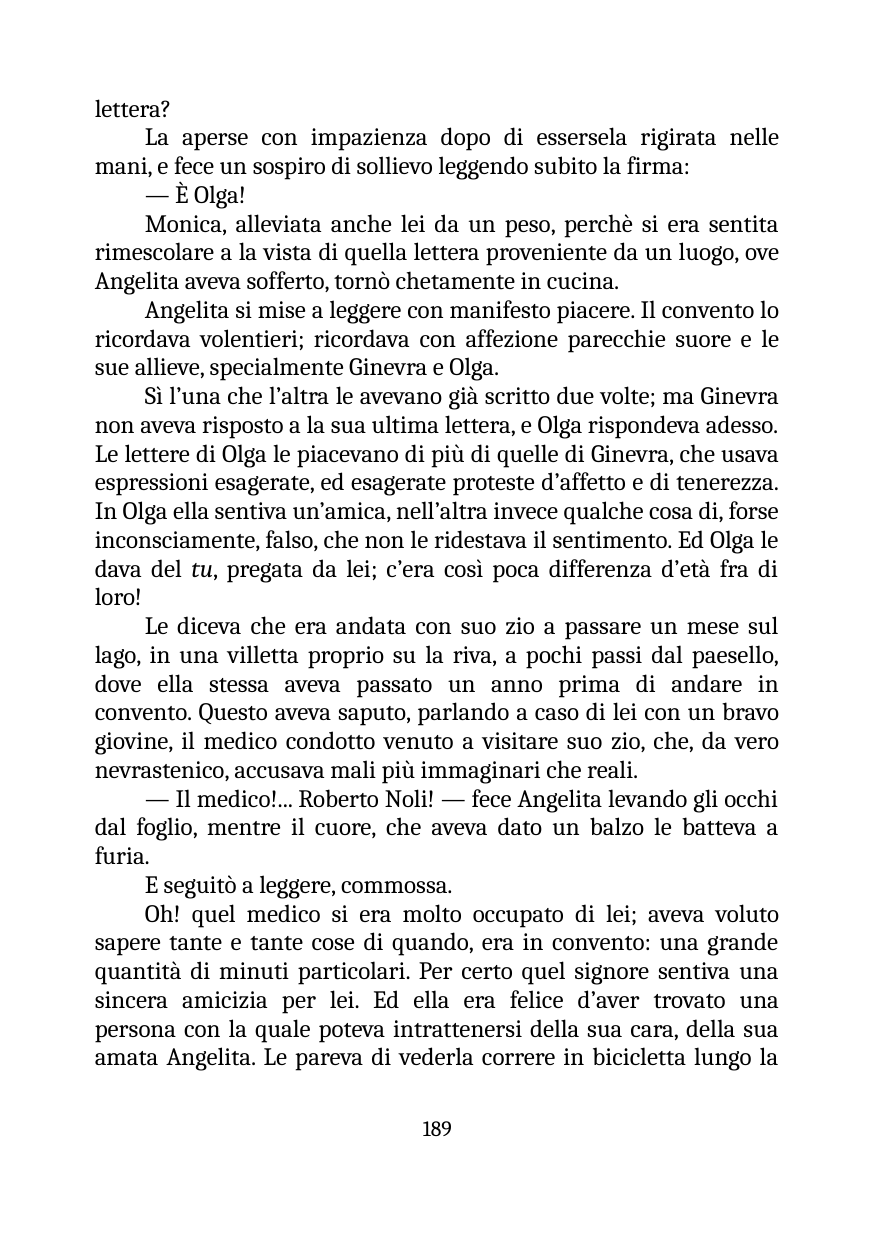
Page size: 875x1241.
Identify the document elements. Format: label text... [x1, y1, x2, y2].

text E seguitò a leggere, commossa. [94, 871, 779, 899]
text Sì l’una che l’altra le avevano già scritto due volte; ma Ginevra non aveva risposto a la sua ultima lettera, e Olga rispondeva adesso. Le lettere di Olga le piacevano di più di quelle di Ginevra, che usava espressioni esagerate, ed esagerate proteste d’affetto e di tenerezza. In Olga ella sentiva un’amica, nell’altra invece qualche cosa di, forse inconsciamente, falso, che non le ridestava il sentimento. Ed Olga le dava del tu, pregata da lei; c’era così poca differenza d’età fra di loro! [94, 382, 779, 612]
text Angelita si mise a leggere con manifesto piacere. Il convento lo ricordava volentieri; ricordava con affezione parecchie suore e le sue allieve, specialmente Ginevra e Olga. [94, 296, 779, 382]
text Oh! quel medico si era molto occupato di lei; aveva voluto sapere tante e tante cose di quando, era in convento: una grande quantità di minuti particolari. Per certo quel signore sentiva una sincera amicizia per lei. Ed ella era felice d’aver trovato una persona con la quale poteva intrattenersi della sua cara, della sua amata Angelita. Le pareva di vederla correre in bicicletta lungo la [94, 899, 779, 1072]
text — Il medico!... Roberto Noli! — fece Angelita levando gli occhi dal foglio, mentre il cuore, che aveva dato un balzo le batteva a furia. [94, 784, 779, 871]
text Le diceva che era andata con suo zio a passare un mese sul lago, in una villetta proprio su la riva, a pochi passi dal paesello, dove ella stessa aveva passato un anno prima di andare in convento. Questo aveva saputo, parlando a caso di lei con un bravo giovine, il medico condotto venuto a visitare suo zio, che, da vero nevrastenico, accusava mali più immaginari che reali. [94, 612, 779, 784]
text Monica, alleviata anche lei da un peso, perchè si era sentita rimescolare a la vista di quella lettera proveniente da un luogo, ove Angelita aveva sofferto, tornò chetamente in cucina. [94, 209, 779, 296]
text La aperse con impazienza dopo di essersela rigirata nelle mani, e fece un sospiro di sollievo leggendo subito la firma: [94, 123, 779, 181]
text lettera? [94, 94, 779, 123]
text — È Olga! [94, 181, 779, 209]
